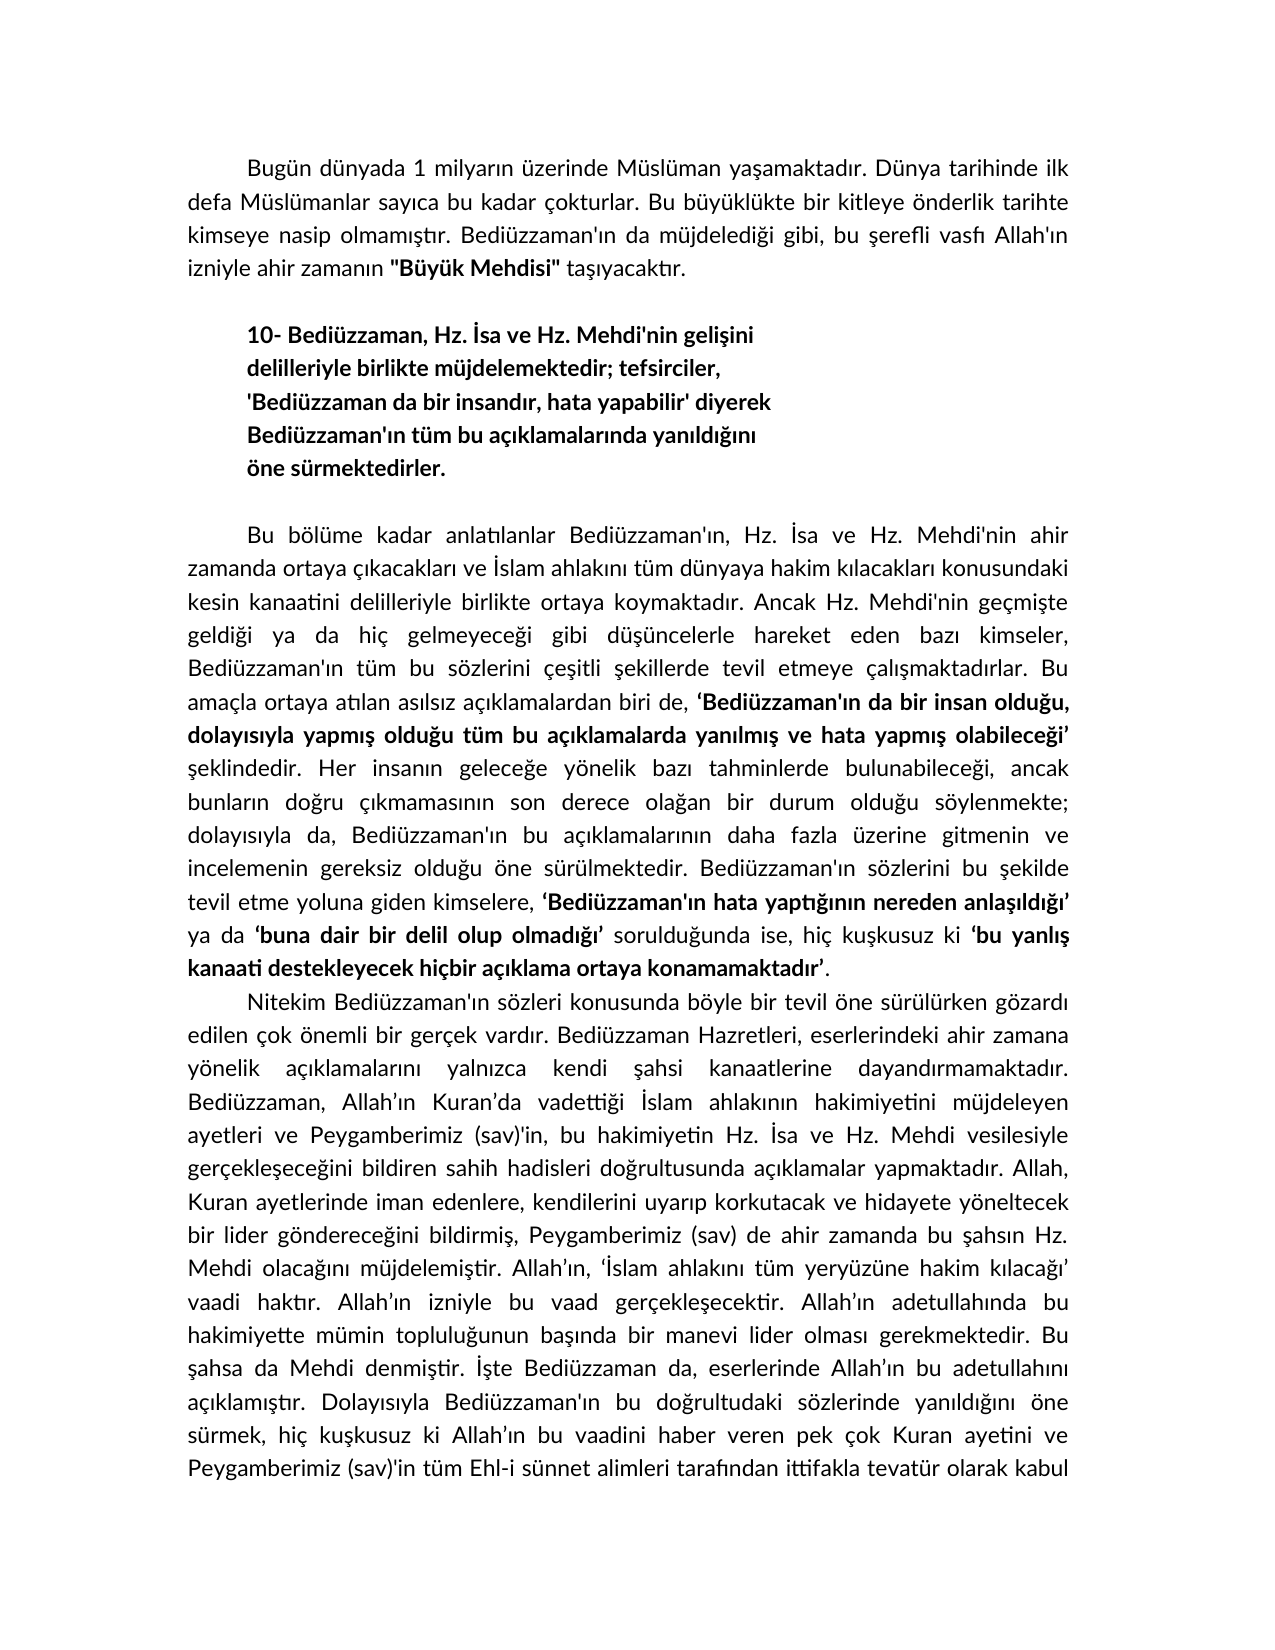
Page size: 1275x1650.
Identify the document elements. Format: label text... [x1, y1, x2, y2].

text Bugün dünyada 1 milyarın üzerinde Müslüman yaşamaktadır. Dünya tarihinde ilk defa Müslümanlar sayıca bu kadar çokturlar. Bu büyüklükte bir kitleye önderlik tarihte kimseye nasip olmamıştır. Bediüzzaman'ın da müjdelediği gibi, bu şerefli vasfı Allah'ın izniyle ahir zamanın "Büyük Mehdisi" taşıyacaktır. [187, 150, 1070, 283]
text delilleriyle birlikte müjdelemektedir; tefsirciler, [187, 350, 1070, 383]
text Bediüzzaman'ın tüm bu açıklamalarında yanıldığını [187, 417, 1070, 450]
text Nitekim Bediüzzaman'ın sözleri konusunda böyle bir tevil öne sürülürken gözardı edilen çok önemli bir gerçek vardır. Bediüzzaman Hazretleri, eserlerindeki ahir zamana yönelik açıklamalarını yalnızca kendi şahsi kanaatlerine dayandırmamaktadır. Bediüzzaman, Allah’ın Kuran’da vadettiği İslam ahlakının hakimiyetini müjdeleyen ayetleri ve Peygamberimiz (sav)'in, bu hakimiyetin Hz. İsa ve Hz. Mehdi vesilesiyle gerçekleşeceğini bildiren sahih hadisleri doğrultusunda açıklamalar yapmaktadır. Allah, Kuran ayetlerinde iman edenlere, kendilerini uyarıp korkutacak ve hidayete yöneltecek bir lider göndereceğini bildirmiş, Peygamberimiz (sav) de ahir zamanda bu şahsın Hz. Mehdi olacağını müjdelemiştir. Allah’ın, ‘İslam ahlakını tüm yeryüzüne hakim kılacağı’ vaadi haktır. Allah’ın izniyle bu vaad gerçekleşecektir. Allah’ın adetullahında bu hakimiyette mümin topluluğunun başında bir manevi lider olması gerekmektedir. Bu şahsa da Mehdi denmiştir. İşte Bediüzzaman da, eserlerinde Allah’ın bu adetullahını açıklamıştır. Dolayısıyla Bediüzzaman'ın bu doğrultudaki sözlerinde yanıldığını öne sürmek, hiç kuşkusuz ki Allah’ın bu vaadini haber veren pek çok Kuran ayetini ve Peygamberimiz (sav)'in tüm Ehl-i sünnet alimleri tarafından ittifakla tevatür olarak kabul [187, 983, 1070, 1483]
text öne sürmektedirler. [187, 450, 1070, 483]
text 10- Bediüzzaman, Hz. İsa ve Hz. Mehdi'nin gelişini [187, 317, 1070, 350]
text 'Bediüzzaman da bir insandır, hata yapabilir' diyerek [187, 383, 1070, 417]
text Bu bölüme kadar anlatılanlar Bediüzzaman'ın, Hz. İsa ve Hz. Mehdi'nin ahir zamanda ortaya çıkacakları ve İslam ahlakını tüm dünyaya hakim kılacakları konusundaki kesin kanaatini delilleriyle birlikte ortaya koymaktadır. Ancak Hz. Mehdi'nin geçmişte geldiği ya da hiç gelmeyeceği gibi düşüncelerle hareket eden bazı kimseler, Bediüzzaman'ın tüm bu sözlerini çeşitli şekillerde tevil etmeye çalışmaktadırlar. Bu amaçla ortaya atılan asılsız açıklamalardan biri de, ‘Bediüzzaman'ın da bir insan olduğu, dolayısıyla yapmış olduğu tüm bu açıklamalarda yanılmış ve hata yapmış olabileceği’ şeklindedir. Her insanın geleceğe yönelik bazı tahminlerde bulunabileceği, ancak bunların doğru çıkmamasının son derece olağan bir durum olduğu söylenmekte; dolayısıyla da, Bediüzzaman'ın bu açıklamalarının daha fazla üzerine gitmenin ve incelemenin gereksiz olduğu öne sürülmektedir. Bediüzzaman'ın sözlerini bu şekilde tevil etme yoluna giden kimselere, ‘Bediüzzaman'ın hata yaptığının nereden anlaşıldığı’ ya da ‘buna dair bir delil olup olmadığı’ sorulduğunda ise, hiç kuşkusuz ki ‘bu yanlış kanaati destekleyecek hiçbir açıklama ortaya konamamaktadır’. [187, 517, 1070, 983]
